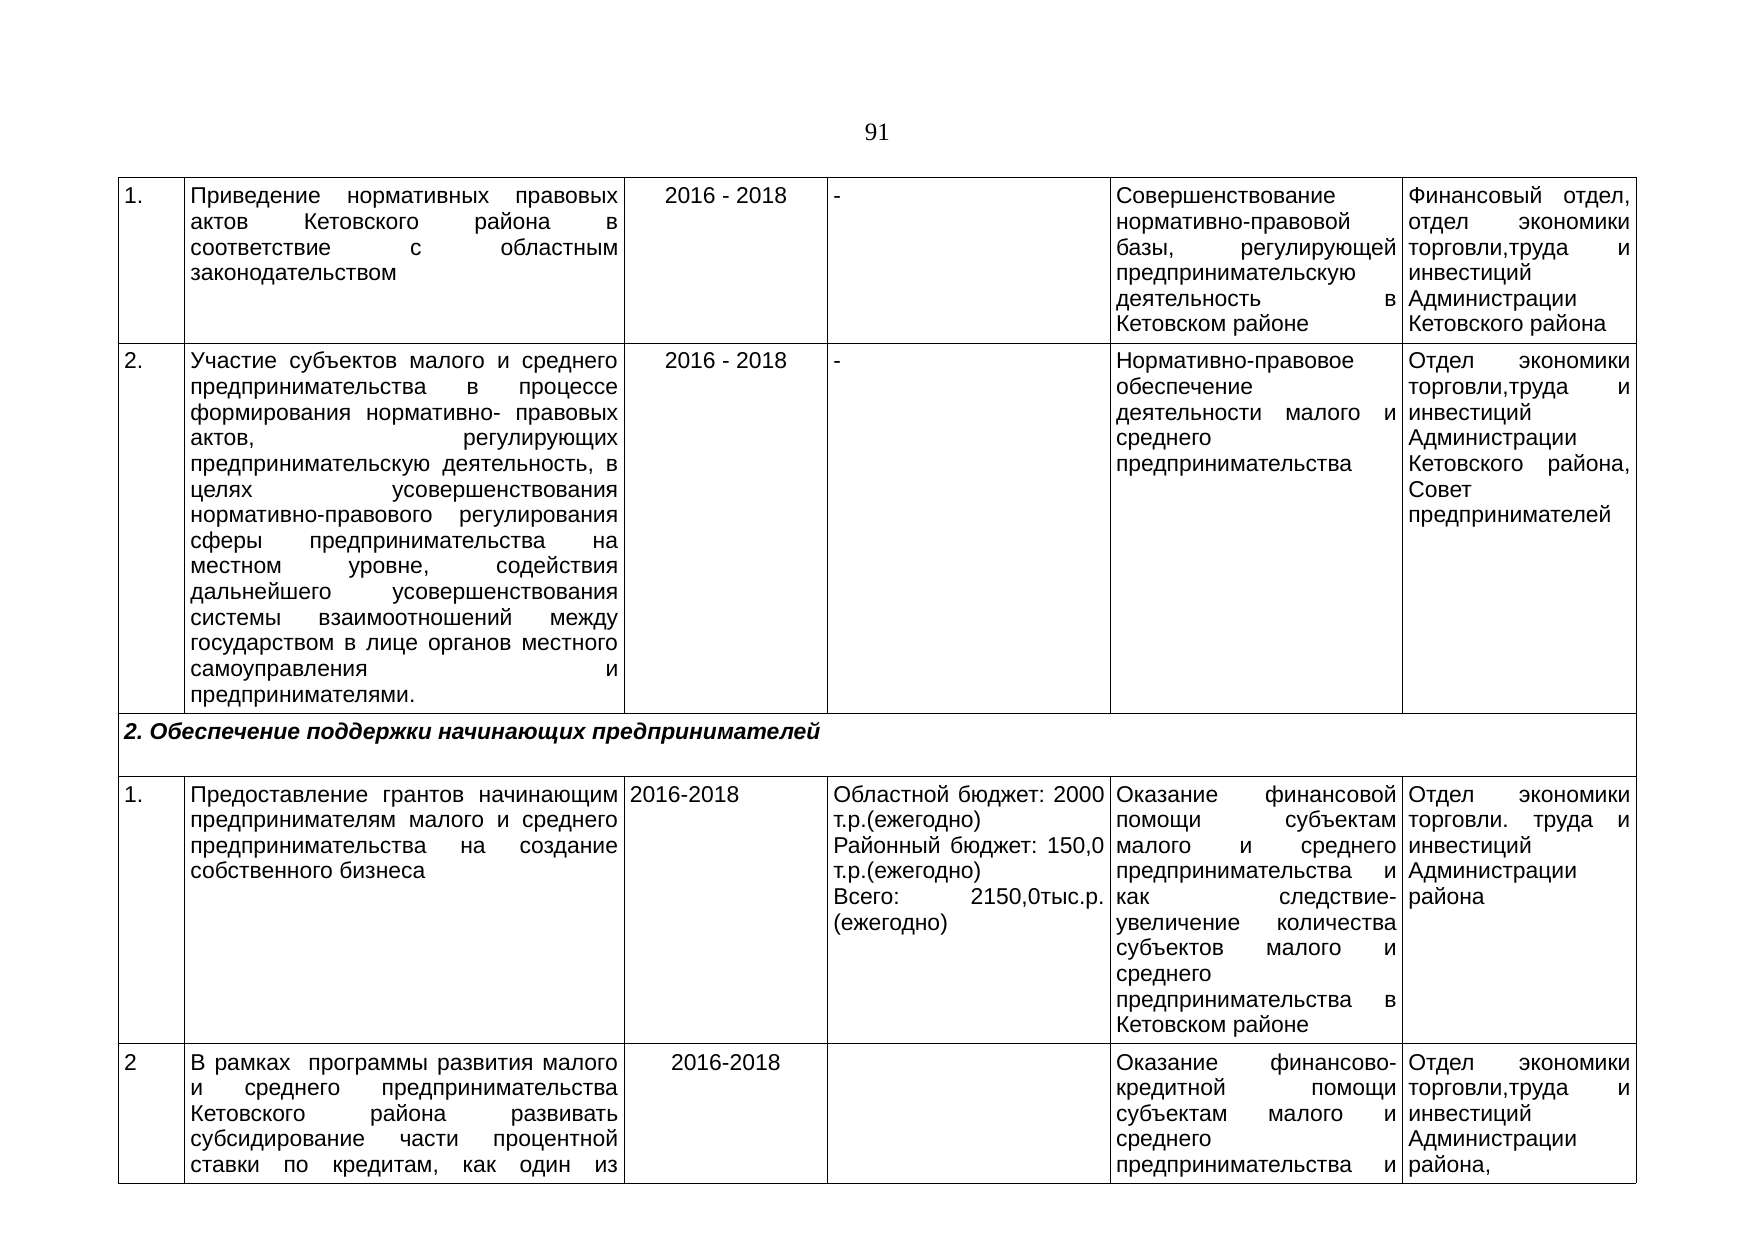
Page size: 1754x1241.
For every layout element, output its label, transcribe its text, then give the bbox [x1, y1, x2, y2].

table_cell 1. [119, 178, 184, 342]
table_cell Отдел экономики торговли,труда и инвестиций Администрации Кетовского района, Совет предпринимателей [1403, 344, 1636, 713]
table_cell Отдел экономики торговли. труда и инвестиций Администрации района [1403, 777, 1636, 1043]
table_cell Отдел экономики торговли,труда и инвестиций Администрации района, [1403, 1044, 1636, 1183]
table_cell Финансовый отдел, отдел экономики торговли,труда и инвестиций Администрации Кетовского района [1403, 178, 1636, 342]
table_cell 2016-2018 [625, 1044, 827, 1183]
table_cell Участие субъектов малого и среднего предпринимательства в процессе формирования нормативно- правовых актов, регулирующих предпринимательскую деятельность, в целях усовершенствования нормативно-правового регулирования сферы предпринимательства на местном уровне, содействия дальнейшего усовершенствования системы взаимоотношений между государством в лице органов местного самоуправления и предпринимателями. [185, 344, 624, 713]
table_cell - [828, 178, 1110, 342]
table_cell 2016-2018 [625, 777, 827, 1043]
table_cell Оказание финансово-кредитной помощи субъектам малого и среднего предпринимательства и [1111, 1044, 1402, 1183]
table_cell В рамках программы развития малого и среднего предпринимательства Кетовского района развивать субсидирование части процентной ставки по кредитам, как один из [185, 1044, 624, 1183]
table_cell 1. [119, 777, 184, 1043]
table_cell Предоставление грантов начинающим предпринимателям малого и среднего предпринимательства на создание собственного бизнеса [185, 777, 624, 1043]
table_cell 2016 - 2018 [625, 178, 827, 342]
table_cell Областной бюджет: 2000 т.р.(ежегодно) Районный бюджет: 150,0 т.р.(ежегодно) Всего: 2150,0тыс.р.(ежегодно) [828, 777, 1110, 1043]
table_cell 2016 - 2018 [625, 344, 827, 713]
table_cell 2. Обеспечение поддержки начинающих предпринимателей [119, 714, 1636, 776]
table_cell [828, 1044, 1110, 1183]
table_cell Совершенствование нормативно-правовой базы, регулирующей предпринимательскую деятельность в Кетовском районе [1111, 178, 1402, 342]
table_cell 2. [119, 344, 184, 713]
table_cell - [828, 344, 1110, 713]
table_cell Нормативно-правовое обеспечение деятельности малого и среднего предпринимательства [1111, 344, 1402, 713]
table_cell Приведение нормативных правовых актов Кетовского района в соответствие с областным законодательством [185, 178, 624, 342]
table_cell Оказание финансовой помощи субъектам малого и среднего предпринимательства и как следствие- увеличение количества субъектов малого и среднего предпринимательства в Кетовском районе [1111, 777, 1402, 1043]
table_cell 2 [119, 1044, 184, 1183]
